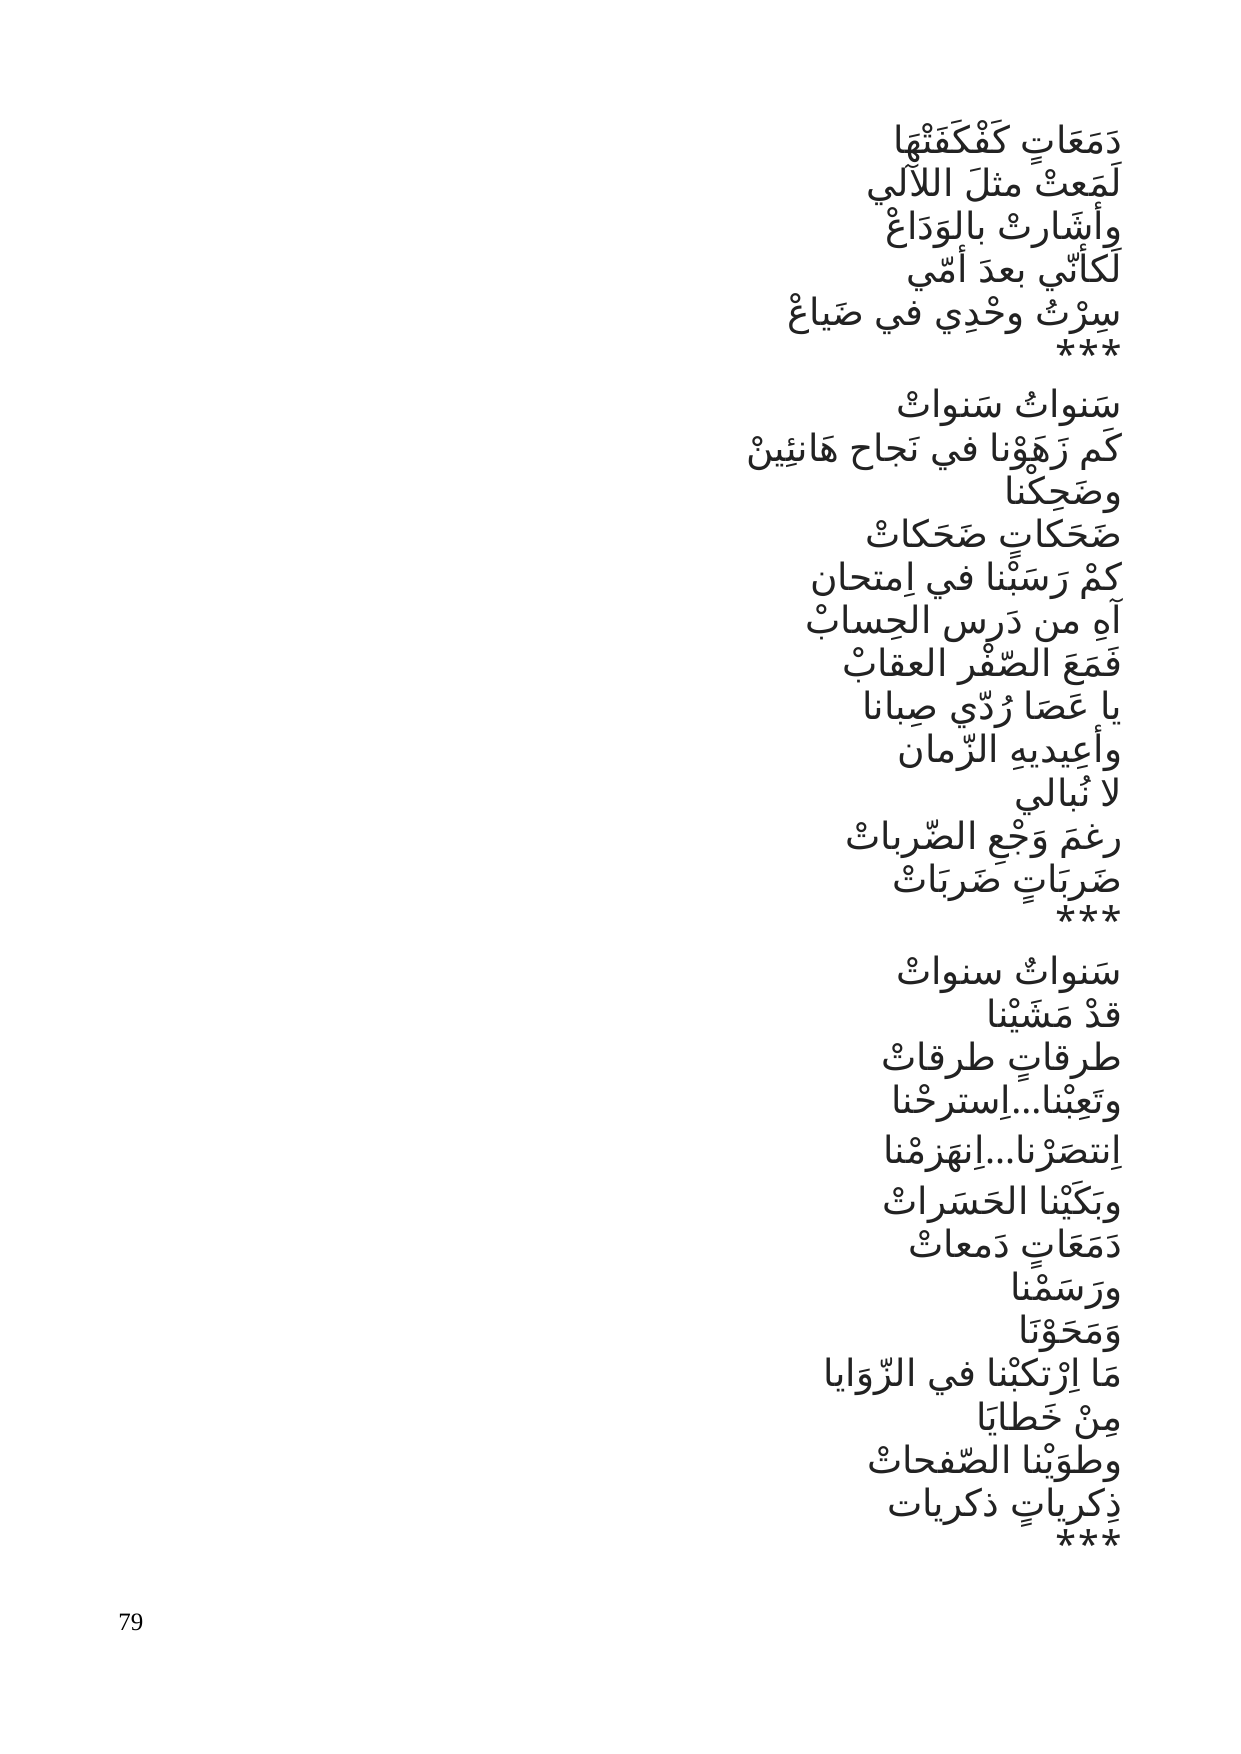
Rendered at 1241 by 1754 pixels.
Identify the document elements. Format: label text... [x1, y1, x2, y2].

text اِنتصَرْنا...اِنهَزمْنا [118, 1129, 1122, 1179]
text مَا اِرْتكبْنا في الزّوَايا [118, 1352, 1122, 1395]
text سَنواتٌ سنواتْ [118, 949, 1122, 992]
text يا عَصَا رُدّي صِبانا [118, 684, 1122, 728]
text ورَسَمْنا [118, 1265, 1122, 1308]
text وَمَحَوْنَا [118, 1308, 1122, 1352]
text وتَعِبْنا...اِسترحْنا [118, 1078, 1122, 1129]
text طرقاتٍ طرقاتْ [118, 1035, 1122, 1078]
text كَم زَهَوْنا في نَجاح هَانئِينْ [118, 426, 1122, 469]
text وطوَيْنا الصّفحاتْ [118, 1438, 1122, 1481]
text *** [118, 900, 1122, 949]
text رغمَ وَجْعِ الضّرباتْ [118, 814, 1122, 857]
text *** [118, 1524, 1122, 1573]
text سِرْتُ وحْدِي في ضَياعْ [118, 291, 1122, 334]
text فَمَعَ الصّفْر العقابْ [118, 641, 1122, 684]
text *** [118, 334, 1122, 383]
text وأشَارتْ بالوَدَاعْ [118, 204, 1122, 247]
text دَمَعَاتٍ كَفْكَفَتْهَا [118, 118, 1122, 161]
text لَمَعتْ مثلَ اللآلي [118, 161, 1122, 204]
text وأعِيديهِ الزّمان [118, 728, 1122, 771]
text وضَحِكْنا [118, 469, 1122, 512]
text لا نُبالي [118, 771, 1122, 814]
text سَنواتُ سَنواتْ [118, 383, 1122, 426]
text ضَربَاتٍ ضَربَاتْ [118, 857, 1122, 900]
text مِنْ خَطايَا [118, 1395, 1122, 1438]
text ذِكرياتٍ ذكريات [118, 1481, 1122, 1524]
text قدْ مَشَيْنا [118, 992, 1122, 1035]
text ضَحَكاتٍ ضَحَكاتْ [118, 512, 1122, 555]
text كمْ رَسَبْنا في اِمتحان [118, 555, 1122, 598]
text دَمَعَاتٍ دَمعاتْ [118, 1222, 1122, 1265]
text لَكأنّي بعدَ أمّي [118, 247, 1122, 291]
text وبَكَيْنا الحَسَراتْ [118, 1179, 1122, 1222]
text آهِ من دَرس الحِسابْ [118, 598, 1122, 641]
